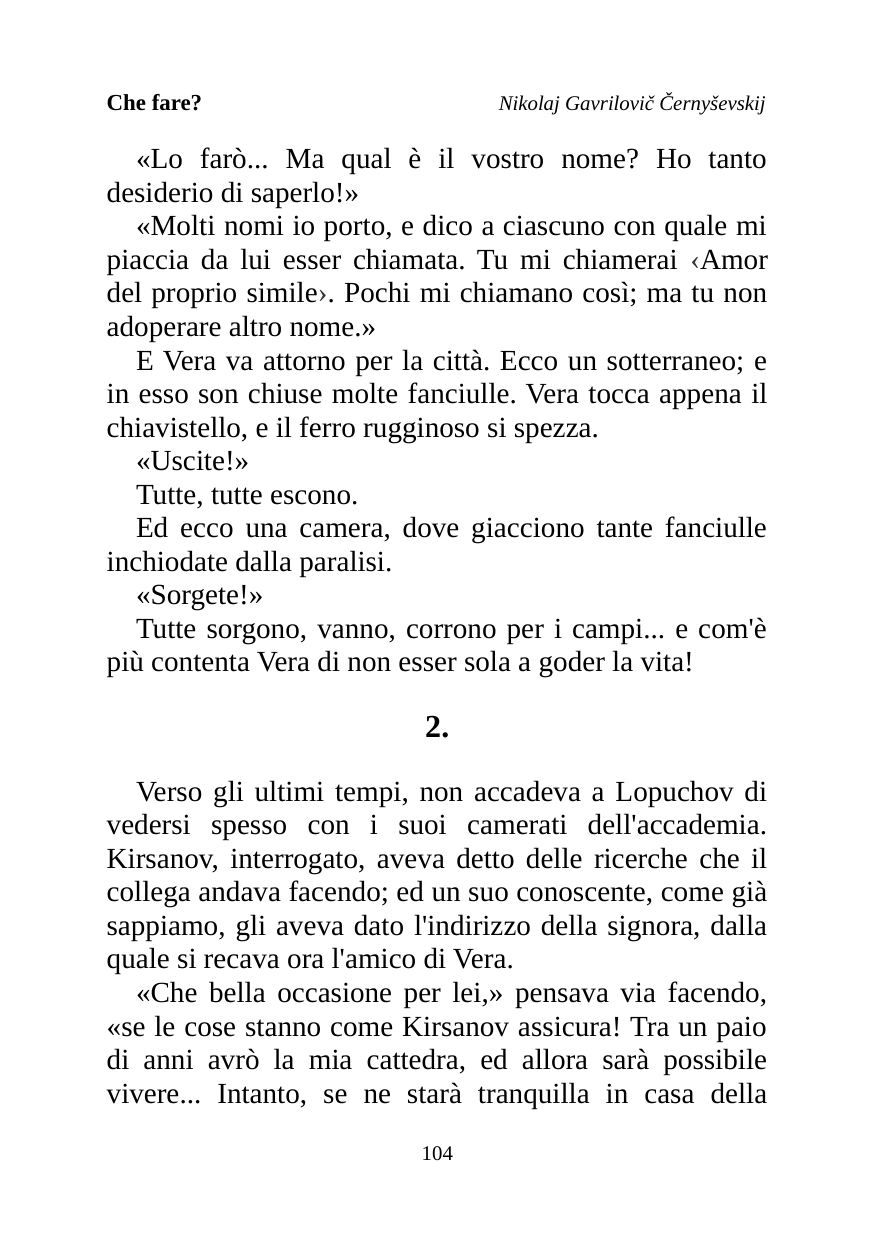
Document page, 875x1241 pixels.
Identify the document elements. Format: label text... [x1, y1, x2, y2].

text E Vera va attorno per la città. Ecco un sotterraneo; e in esso son chiuse molte fanciulle. Vera tocca appena il chiavistello, e il ferro rugginoso si spezza. [106, 343, 768, 443]
text Ed ecco una camera, dove giacciono tante fanciulle inchiodate dalla paralisi. [106, 510, 768, 577]
text Tutte sorgono, vanno, corrono per i campi... e com'è più contenta Vera di non esser sola a goder la vita! [106, 611, 768, 678]
text «Molti nomi io porto, e dico a ciascuno con quale mi piaccia da lui esser chiamata. Tu mi chiamerai ‹Amor del proprio simile›. Pochi mi chiamano così; ma tu non adoperare altro nome.» [106, 208, 768, 343]
subtitle 2. [106, 707, 768, 744]
text «Lo farò... Ma qual è il vostro nome? Ho tanto desiderio di saperlo!» [106, 141, 768, 208]
text «Uscite!» [106, 443, 768, 477]
text «Che bella occasione per lei,» pensava via facendo, «se le cose stanno come Kirsanov assicura! Tra un paio di anni avrò la mia cattedra, ed allora sarà possibile vivere... Intanto, se ne starà tranquilla in casa della [106, 975, 768, 1109]
text Tutte, tutte escono. [106, 477, 768, 510]
text «Sorgete!» [106, 577, 768, 611]
text Verso gli ultimi tempi, non accadeva a Lopuchov di vedersi spesso con i suoi camerati dell'accademia. Kirsanov, interrogato, aveva detto delle ricerche che il collega andava facendo; ed un suo conoscente, come già sappiamo, gli aveva dato l'indirizzo della signora, dalla quale si recava ora l'amico di Vera. [106, 774, 768, 975]
